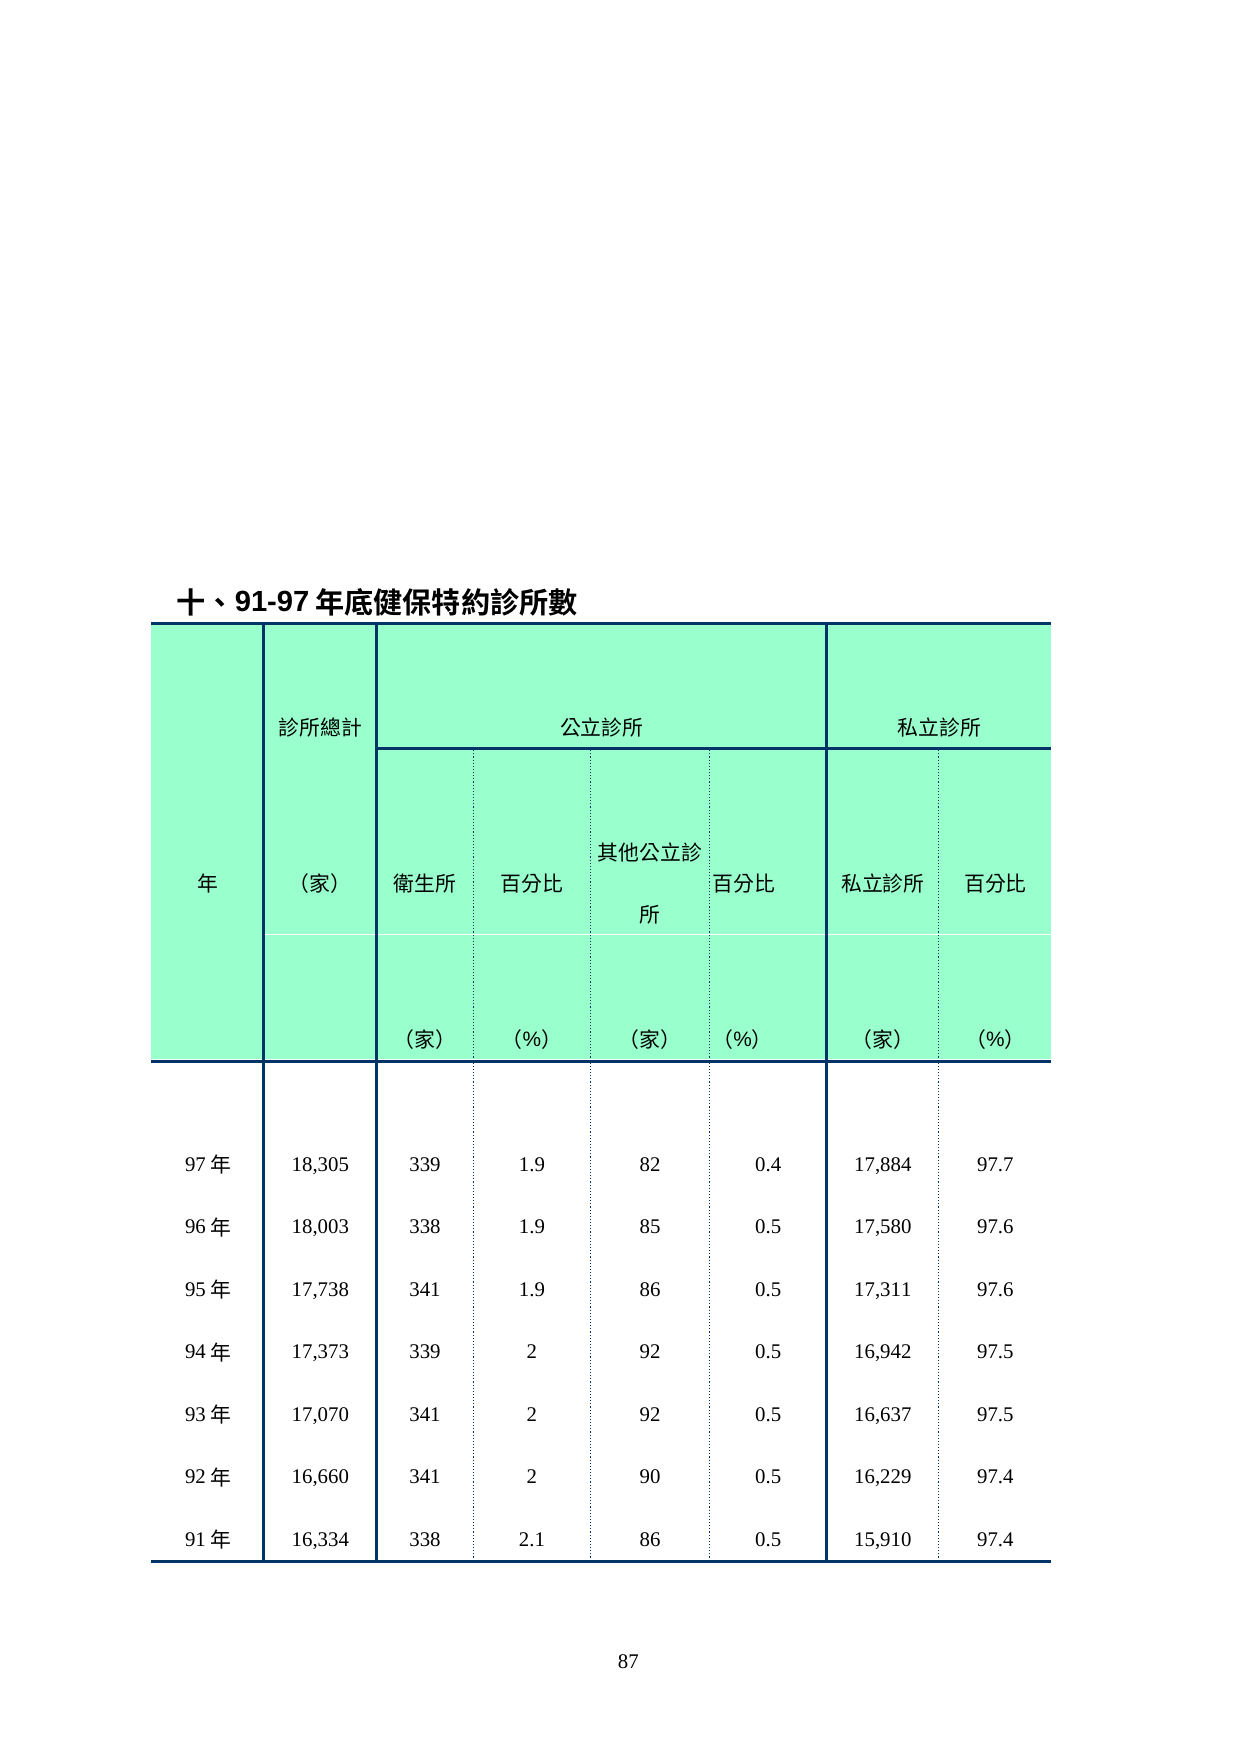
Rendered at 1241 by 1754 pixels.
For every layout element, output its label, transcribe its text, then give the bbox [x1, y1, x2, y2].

table_cell 16,229 [828, 1435, 939, 1497]
table_cell 1.9 [473, 1063, 590, 1184]
table_cell 2 [473, 1372, 590, 1434]
table_cell 92年 [151, 1435, 262, 1497]
table_cell 97.6 [939, 1185, 1051, 1247]
table_cell 15,910 [828, 1497, 939, 1559]
table_cell 341 [378, 1247, 473, 1309]
table_cell 97.5 [939, 1310, 1051, 1372]
table_cell 2.1 [473, 1497, 590, 1559]
table_cell 339 [378, 1310, 473, 1372]
table_cell 16,942 [828, 1310, 939, 1372]
table_cell 18,003 [265, 1185, 375, 1247]
table_cell 91年 [151, 1497, 262, 1559]
table_cell （家） [590, 935, 709, 1059]
table_cell （%） [709, 935, 825, 1059]
table_cell 97.6 [939, 1247, 1051, 1309]
text 十、91-97年底健保特約診所數 [150, 559, 1106, 622]
table_cell 0.5 [709, 1497, 825, 1559]
table_cell 0.4 [709, 1063, 825, 1184]
table_cell 85 [590, 1185, 709, 1247]
table_cell 1.9 [473, 1247, 590, 1309]
table_cell 97年 [151, 1063, 262, 1184]
table_cell [265, 935, 375, 1059]
table_cell 0.5 [709, 1372, 825, 1434]
table_cell 0.5 [709, 1247, 825, 1309]
table_cell 2 [473, 1310, 590, 1372]
table_cell 338 [378, 1497, 473, 1559]
table_cell 百分比 [939, 750, 1051, 934]
table_cell （家） [265, 747, 375, 934]
table_cell 97.5 [939, 1372, 1051, 1434]
table_cell 百分比 [473, 750, 590, 934]
table_cell 其他公立診所 [590, 750, 709, 934]
table_cell 百分比 [709, 750, 825, 934]
table_cell 0.5 [709, 1185, 825, 1247]
table_cell 93年 [151, 1372, 262, 1434]
table_cell 341 [378, 1435, 473, 1497]
table_cell 339 [378, 1063, 473, 1184]
table_cell 18,305 [265, 1063, 375, 1184]
table_cell 1.9 [473, 1185, 590, 1247]
table_cell 341 [378, 1372, 473, 1434]
table_cell 86 [590, 1497, 709, 1559]
table_cell 衛生所 [378, 750, 473, 934]
table_cell 97.7 [939, 1063, 1051, 1184]
table_cell 17,884 [828, 1063, 939, 1184]
table_cell （%） [939, 935, 1051, 1059]
table_cell 90 [590, 1435, 709, 1497]
table_header 診所總計 [265, 625, 375, 747]
table_cell （%） [473, 935, 590, 1059]
table_cell （家） [378, 935, 473, 1059]
table_cell 97.4 [939, 1497, 1051, 1559]
table_cell 16,334 [265, 1497, 375, 1559]
table_cell 96年 [151, 1185, 262, 1247]
table_cell 16,637 [828, 1372, 939, 1434]
table_cell 86 [590, 1247, 709, 1309]
table_header 年 [151, 625, 262, 1059]
table_cell 0.5 [709, 1435, 825, 1497]
table_cell 92 [590, 1372, 709, 1434]
table_cell 95年 [151, 1247, 262, 1309]
table_cell 17,580 [828, 1185, 939, 1247]
table_cell 0.5 [709, 1310, 825, 1372]
table_cell 338 [378, 1185, 473, 1247]
table_cell 17,070 [265, 1372, 375, 1434]
table_cell 92 [590, 1310, 709, 1372]
table_cell 私立診所 [828, 750, 939, 934]
table_cell 17,373 [265, 1310, 375, 1372]
table_cell 2 [473, 1435, 590, 1497]
table_cell 16,660 [265, 1435, 375, 1497]
table_cell 17,738 [265, 1247, 375, 1309]
table_cell 17,311 [828, 1247, 939, 1309]
table_header 私立診所 [828, 625, 1051, 747]
table_cell 97.4 [939, 1435, 1051, 1497]
table_cell 94年 [151, 1310, 262, 1372]
table_cell 82 [590, 1063, 709, 1184]
table_cell （家） [828, 935, 939, 1059]
table_header 公立診所 [378, 625, 825, 747]
